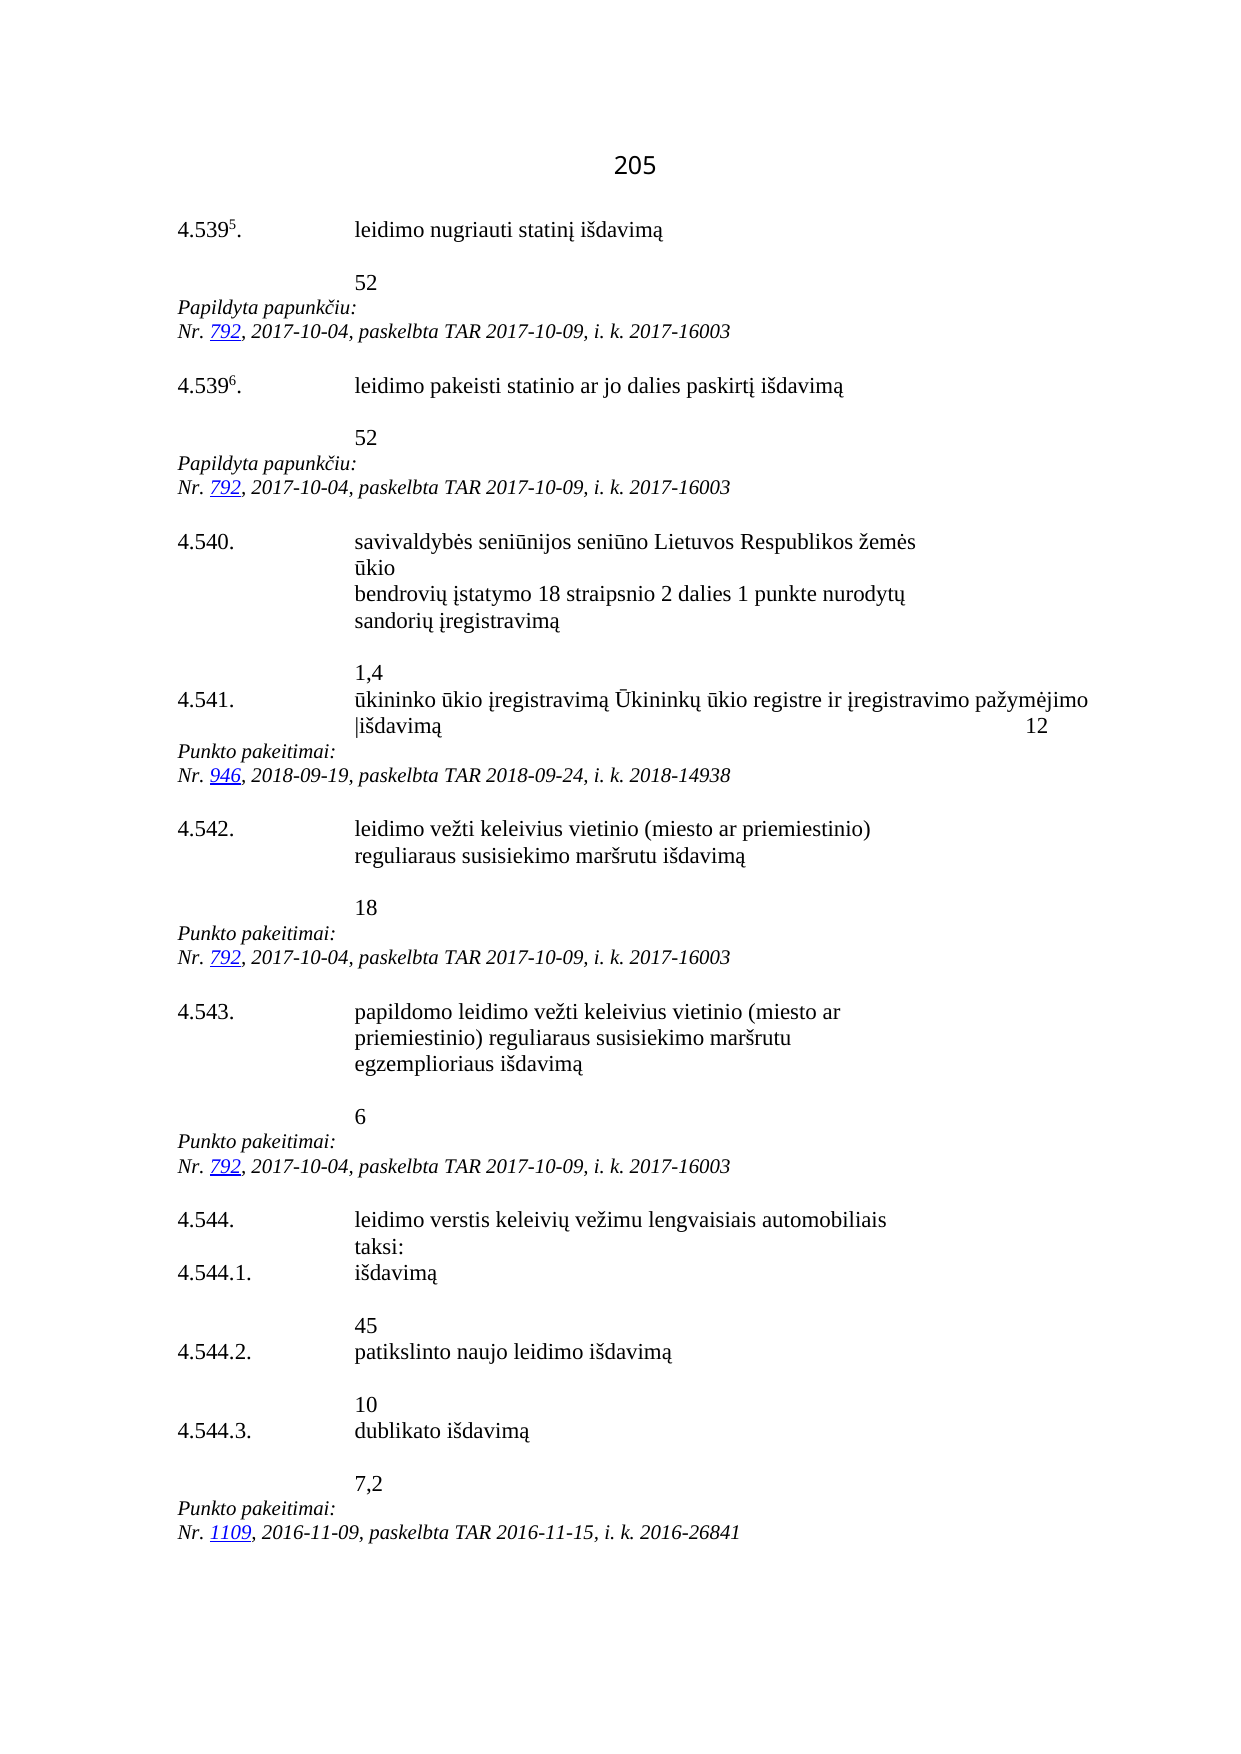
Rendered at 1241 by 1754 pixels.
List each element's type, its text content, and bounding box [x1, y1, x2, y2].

text Punkto pakeitimai: [177, 1496, 1093, 1520]
text 4.540. savivaldybės seniūnijos seniūno Lietuvos Respublikos žemės ūkio [177, 528, 945, 580]
text taksi: [354, 1233, 892, 1259]
text Papildyta papunkčiu: [177, 451, 1093, 475]
text Punkto pakeitimai: [177, 921, 1093, 945]
text Nr. 792, 2017-10-04, paskelbta TAR 2017-10-09, i. k. 2017-16003 [177, 319, 1093, 343]
text Punkto pakeitimai: [177, 1129, 1093, 1153]
text Nr. 1109, 2016-11-09, paskelbta TAR 2016-11-15, i. k. 2016-26841 [177, 1520, 1093, 1544]
text 4.5395. leidimo nugriauti statinį išdavimą 52 [177, 216, 945, 295]
text 4.541. ūkininko ūkio įregistravimą Ūkininkų ūkio registre ir įregistravimo pažymėjimo |išdavimą 12 [177, 686, 1093, 738]
text 4.544.2. patikslinto naujo leidimo išdavimą 10 [177, 1338, 892, 1417]
text reguliaraus susisiekimo maršrutu išdavimą 18 [354, 842, 945, 921]
text 4.542. leidimo vežti keleivius vietinio (miesto ar priemiestinio) [177, 815, 945, 842]
text Papildyta papunkčiu: [177, 295, 1093, 319]
text priemiestinio) reguliaraus susisiekimo maršrutu [354, 1024, 945, 1050]
text sandorių įregistravimą 1,4 [354, 607, 945, 686]
text bendrovių įstatymo 18 straipsnio 2 dalies 1 punkte nurodytų [354, 580, 945, 607]
text 4.544. leidimo verstis keleivių vežimu lengvaisiais automobiliais [177, 1206, 892, 1233]
text 4.544.1. išdavimą 45 [177, 1259, 892, 1338]
text egzemplioriaus išdavimą 6 [354, 1050, 945, 1129]
text Nr. 792, 2017-10-04, paskelbta TAR 2017-10-09, i. k. 2017-16003 [177, 945, 1093, 969]
text Nr. 792, 2017-10-04, paskelbta TAR 2017-10-09, i. k. 2017-16003 [177, 1153, 1093, 1178]
text Nr. 792, 2017-10-04, paskelbta TAR 2017-10-09, i. k. 2017-16003 [177, 475, 1093, 499]
text Punkto pakeitimai: [177, 738, 1093, 763]
text 4.5396. leidimo pakeisti statinio ar jo dalies paskirtį išdavimą 52 [177, 372, 945, 451]
text 4.543. papildomo leidimo vežti keleivius vietinio (miesto ar [177, 998, 945, 1024]
text Nr. 946, 2018-09-19, paskelbta TAR 2018-09-24, i. k. 2018-14938 [177, 763, 1093, 787]
text 4.544.3. dublikato išdavimą 7,2 [177, 1417, 892, 1496]
